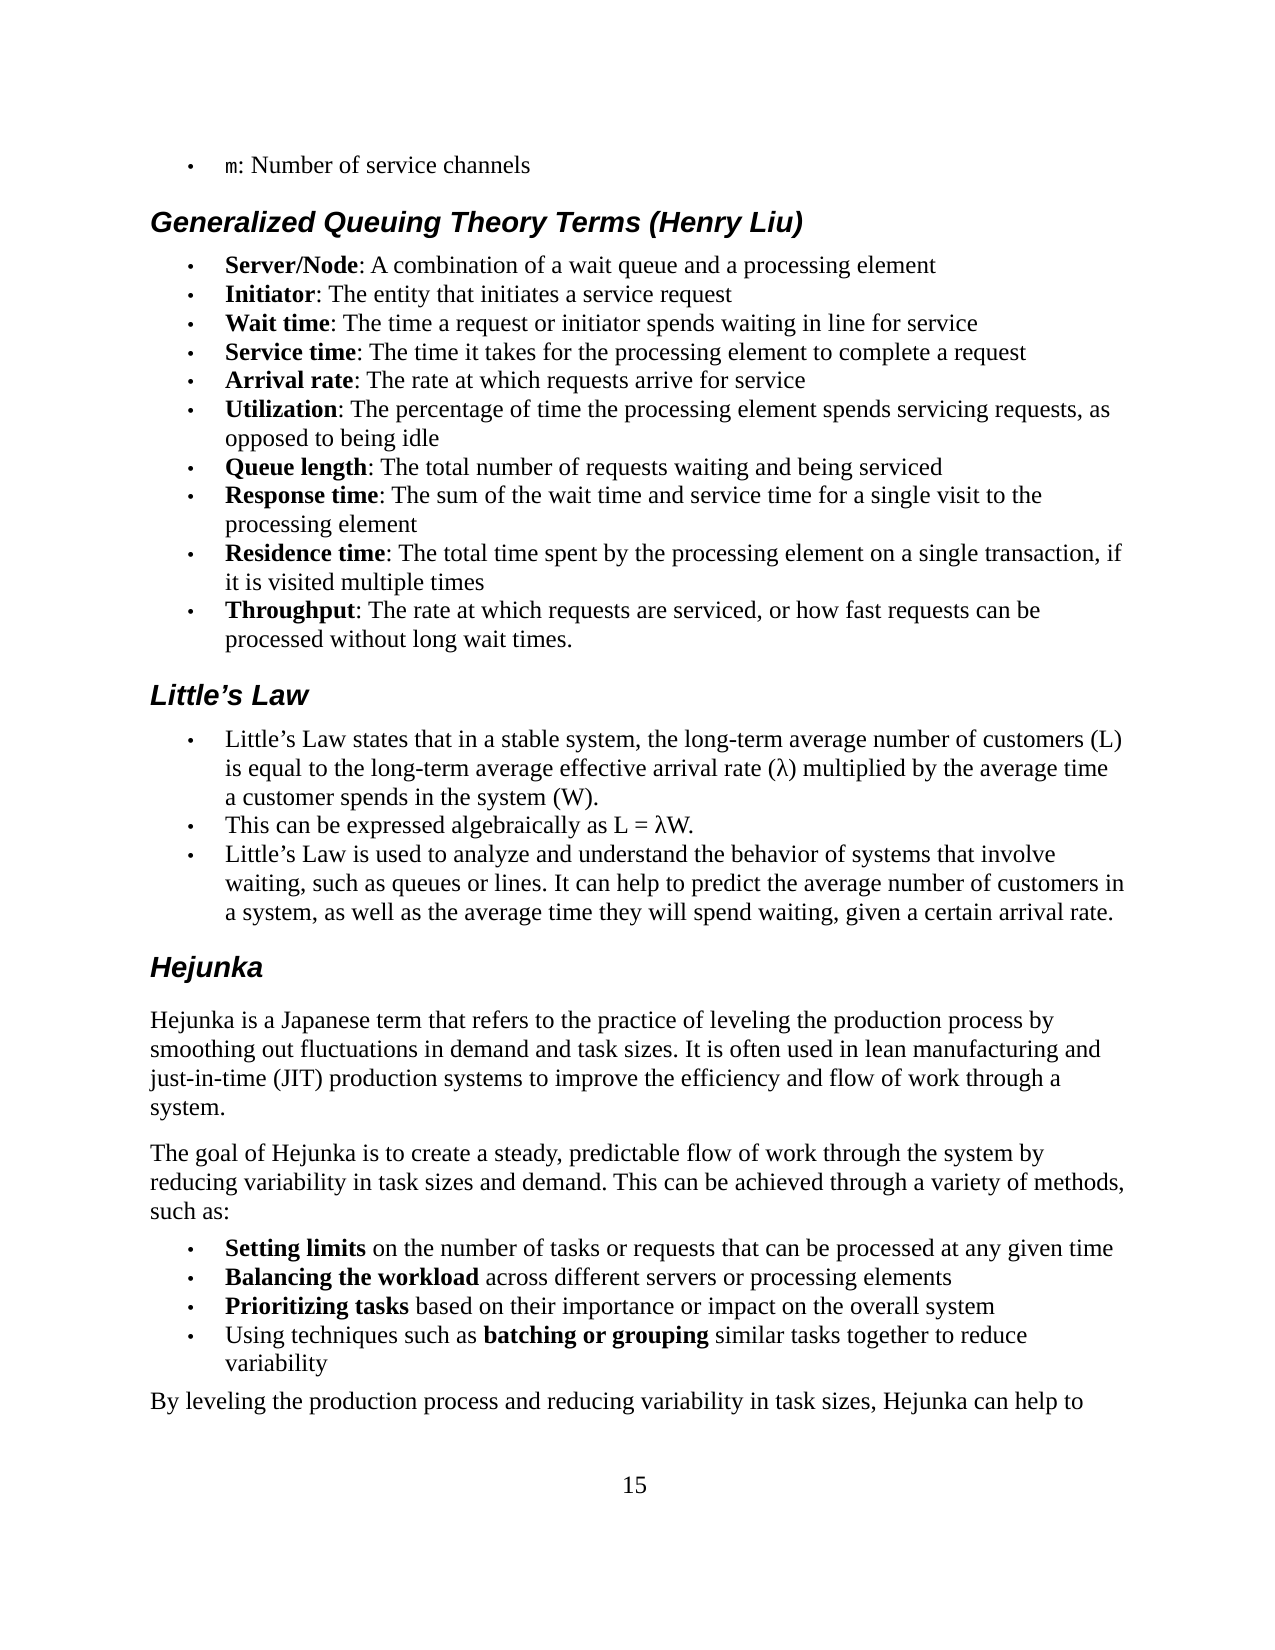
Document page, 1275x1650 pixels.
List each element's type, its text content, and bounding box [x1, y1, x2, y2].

list Wait time: The time a request or initiator spends waiting in line for service [187, 308, 1125, 337]
list Setting limits on the number of tasks or requests that can be processed at any given time [187, 1233, 1125, 1262]
subtitle Hejunka [150, 950, 1125, 984]
list Utilization: The percentage of time the processing element spends servicing requests, as opposed to being idle [187, 394, 1125, 452]
subtitle Little’s Law [150, 678, 1125, 712]
list Arrival rate: The rate at which requests arrive for service [187, 366, 1125, 394]
list Prioritizing tasks based on their importance or impact on the overall system [187, 1291, 1125, 1320]
subtitle Generalized Queuing Theory Terms (Henry Liu) [150, 204, 1125, 238]
list Using techniques such as batching or grouping similar tasks together to reduce variability [187, 1320, 1125, 1377]
list m: Number of service channels [187, 150, 1125, 179]
list Balancing the workload across different servers or processing elements [187, 1262, 1125, 1291]
list Little’s Law is used to analyze and understand the behavior of systems that involve waiting, such as queues or lines. It can help to predict the average number of customers in a system, as well as the average time they will spend waiting, given a certain arrival rate. [187, 839, 1125, 925]
list Little’s Law states that in a stable system, the long-term average number of customers (L) is equal to the long-term average effective arrival rate (λ) multiplied by the average time a customer spends in the system (W). [187, 724, 1125, 810]
list Queue length: The total number of requests waiting and being serviced [187, 452, 1125, 481]
list Throughput: The rate at which requests are serviced, or how fast requests can be processed without long wait times. [187, 596, 1125, 653]
list Response time: The sum of the wait time and service time for a single visit to the processing element [187, 481, 1125, 538]
list Initiator: The entity that initiates a service request [187, 279, 1125, 308]
text The goal of Hejunka is to create a steady, predictable flow of work through the system by reducing variability in task sizes and demand. This can be achieved through a variety of methods, such as: [150, 1138, 1125, 1224]
list This can be expressed algebraically as L = λW. [187, 810, 1125, 839]
list Server/Node: A combination of a wait queue and a processing element [187, 251, 1125, 279]
text By leveling the production process and reducing variability in task sizes, Hejunka can help to [150, 1386, 1125, 1415]
list Residence time: The total time spent by the processing element on a single transaction, if it is visited multiple times [187, 538, 1125, 596]
list Service time: The time it takes for the processing element to complete a request [187, 337, 1125, 366]
text Hejunka is a Japanese term that refers to the practice of leveling the production process by smoothing out fluctuations in demand and task sizes. It is often used in lean manufacturing and just-in-time (JIT) production systems to improve the efficiency and flow of work through a system. [150, 1005, 1125, 1120]
